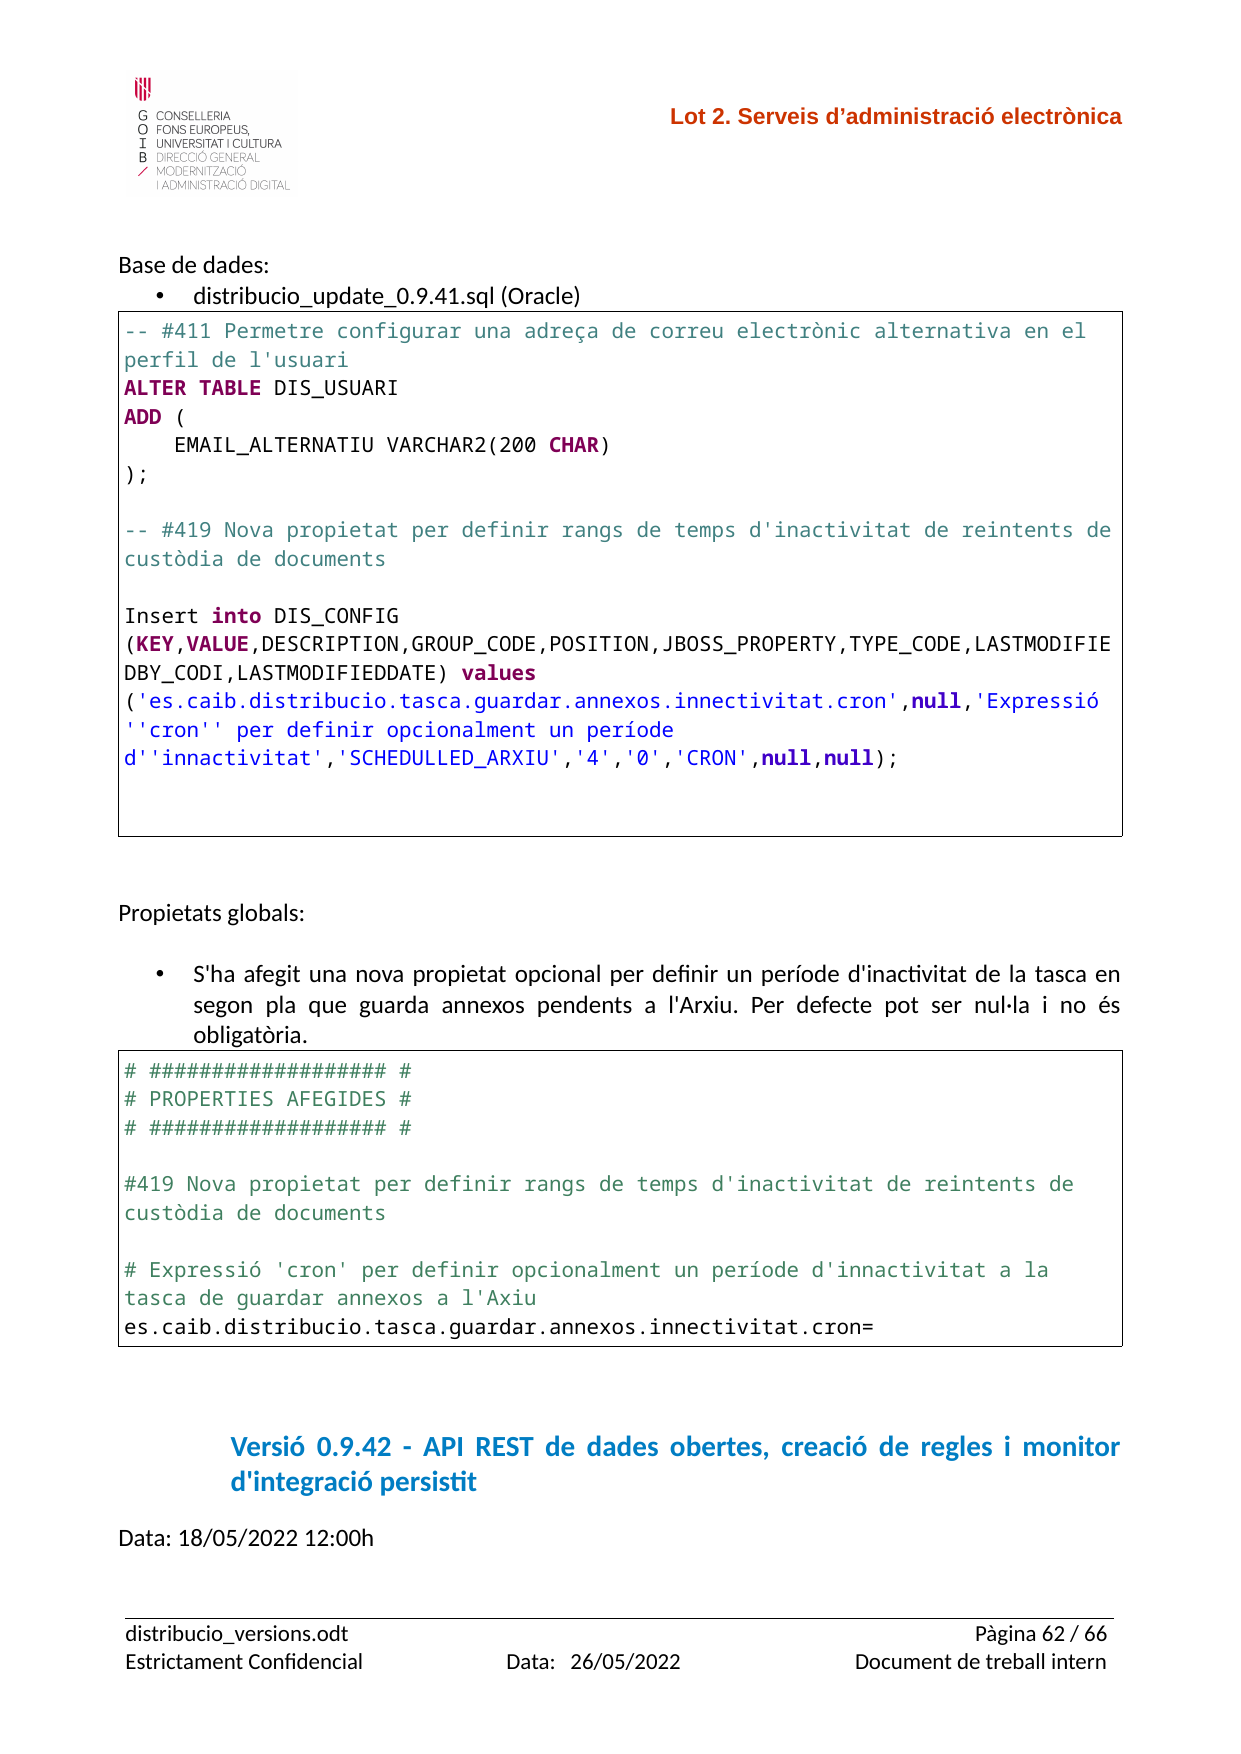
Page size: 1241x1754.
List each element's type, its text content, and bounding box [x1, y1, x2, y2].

text Base de dades: [118, 250, 1122, 280]
text Propietats globals: [118, 897, 1122, 928]
list S'ha afegit una nova propietat opcional per definir un període d'inactivitat de la tasca en segon pla que guarda annexos pendents a l'Arxiu. Per defecte pot ser nul·la i no és obligatòria. [156, 958, 1122, 1050]
list distribucio_update_0.9.41.sql (Oracle) [156, 280, 1122, 311]
picture [126, 70, 299, 197]
table_header -- #411 Permetre configurar una adreça de correu electrònic alternativa en el perfil de l'usuari ALTER TABLE DIS_USUARI ADD ( EMAIL_ALTERNATIU VARCHAR2(200 CHAR) ); -- #419 Nova propietat per definir rangs de temps d'inactivitat de reintents de custòdia de documents Insert into DIS_CONFIG (KEY,VALUE,DESCRIPTION,GROUP_CODE,POSITION,JBOSS_PROPERTY,TYPE_CODE,LASTMODIFIEDBY_CODI,LASTMODIFIEDDATE) values ('es.caib.distribucio.tasca.guardar.annexos.innectivitat.cron',null,'Expressió ''cron'' per definir opcionalment un període d''innactivitat','SCHEDULLED_ARXIU','4','0','CRON',null,null); [119, 312, 1122, 836]
subtitle Versió 0.9.42 - API REST de dades obertes, creació de regles i monitor d'integració persistit [153, 1428, 1122, 1499]
table_header # ################### # # PROPERTIES AFEGIDES # # ################### # #419 Nova propietat per definir rangs de temps d'inactivitat de reintents de custòdia de documents # Expressió 'cron' per definir opcionalment un període d'innactivitat a la tasca de guardar annexos a l'Axiu es.caib.distribucio.tasca.guardar.annexos.innectivitat.cron= [119, 1051, 1122, 1346]
text Data: 18/05/2022 12:00h [118, 1523, 1122, 1553]
